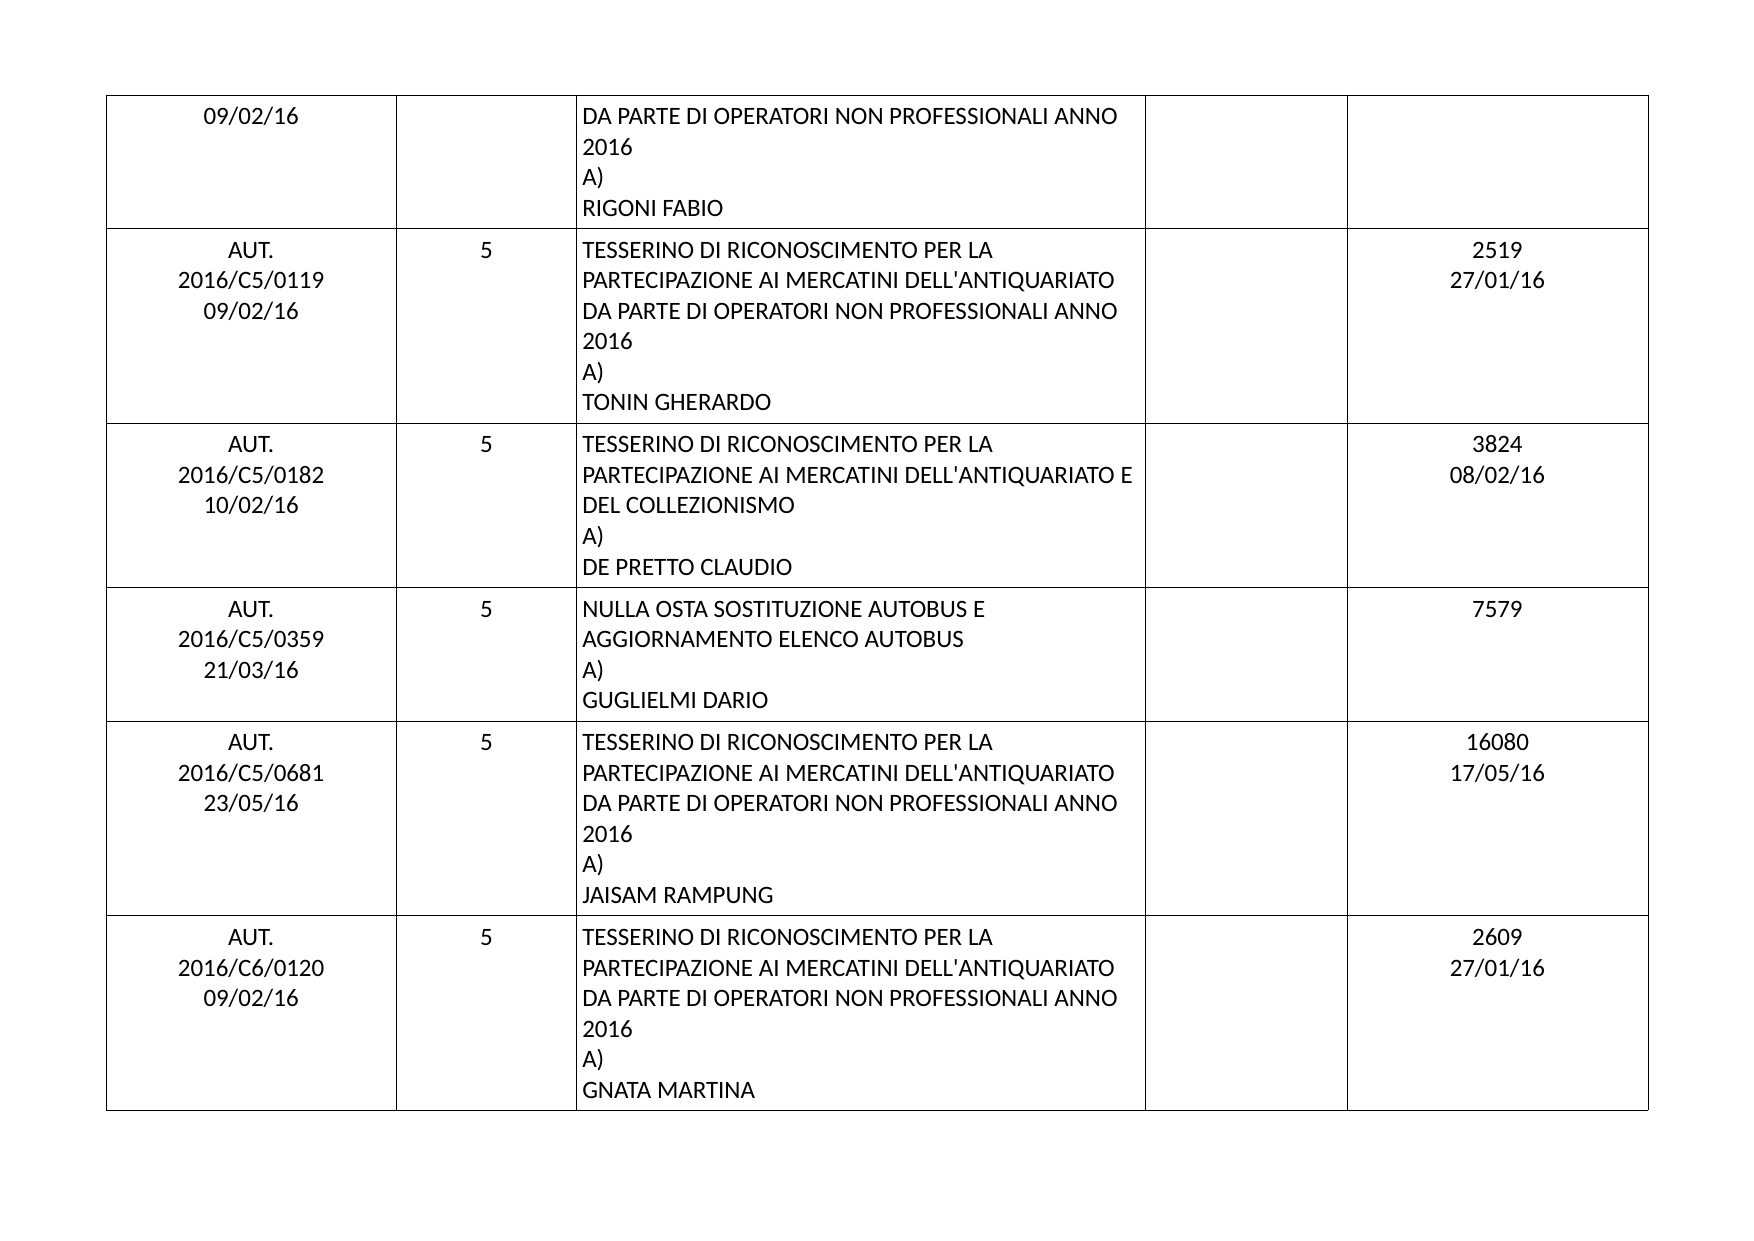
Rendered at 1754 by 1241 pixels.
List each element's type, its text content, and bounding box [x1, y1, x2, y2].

table_cell [1146, 229, 1347, 423]
table_cell 2609 27/01/16 [1348, 916, 1648, 1110]
table_cell [1146, 588, 1347, 721]
table_cell 2519 27/01/16 [1348, 229, 1648, 423]
table_cell 5 [397, 588, 576, 721]
table_cell AUT. 2016/C5/0359 21/03/16 [107, 588, 396, 721]
table_cell 5 [397, 424, 576, 587]
table_cell 5 [397, 722, 576, 915]
table_cell tesserino di riconoscimento per la partecipazione ai mercatini dell'antiquariato da parte di operatori non professionali anno 2016 a) jaisam rampung [577, 722, 1145, 915]
table_cell tesserino di riconoscimento per la partecipazione ai mercatini dell'antiquariato e del collezionismo a) de pretto claudio [577, 424, 1145, 587]
table_cell 09/02/16 [107, 96, 396, 228]
table_cell tesserino di riconoscimento per la partecipazione ai mercatini dell'antiquariato da parte di operatori non professionali anno 2016 a) tonin gherardo [577, 229, 1145, 423]
table_cell [1146, 424, 1347, 587]
table_cell AUT. 2016/C6/0120 09/02/16 [107, 916, 396, 1110]
table_cell AUT. 2016/C5/0119 09/02/16 [107, 229, 396, 423]
table_cell 7579 [1348, 588, 1648, 721]
table_cell 5 [397, 916, 576, 1110]
table_cell [397, 96, 576, 228]
table_cell [1348, 96, 1648, 228]
table_cell AUT. 2016/C5/0681 23/05/16 [107, 722, 396, 915]
table_cell 3824 08/02/16 [1348, 424, 1648, 587]
table_cell nulla osta sostituzione autobus e aggiornamento elenco autobus a) guglielmi dario [577, 588, 1145, 721]
table_cell da parte di operatori non professionali anno 2016 a) rigoni fabio [577, 96, 1145, 228]
table_cell [1146, 722, 1347, 915]
table_cell [1146, 916, 1347, 1110]
table_cell [1146, 96, 1347, 228]
table_cell 16080 17/05/16 [1348, 722, 1648, 915]
table_cell AUT. 2016/C5/0182 10/02/16 [107, 424, 396, 587]
table_cell 5 [397, 229, 576, 423]
table_cell tesserino di riconoscimento per la partecipazione ai mercatini dell'antiquariato da parte di operatori non professionali anno 2016 a) gnata martina [577, 916, 1145, 1110]
